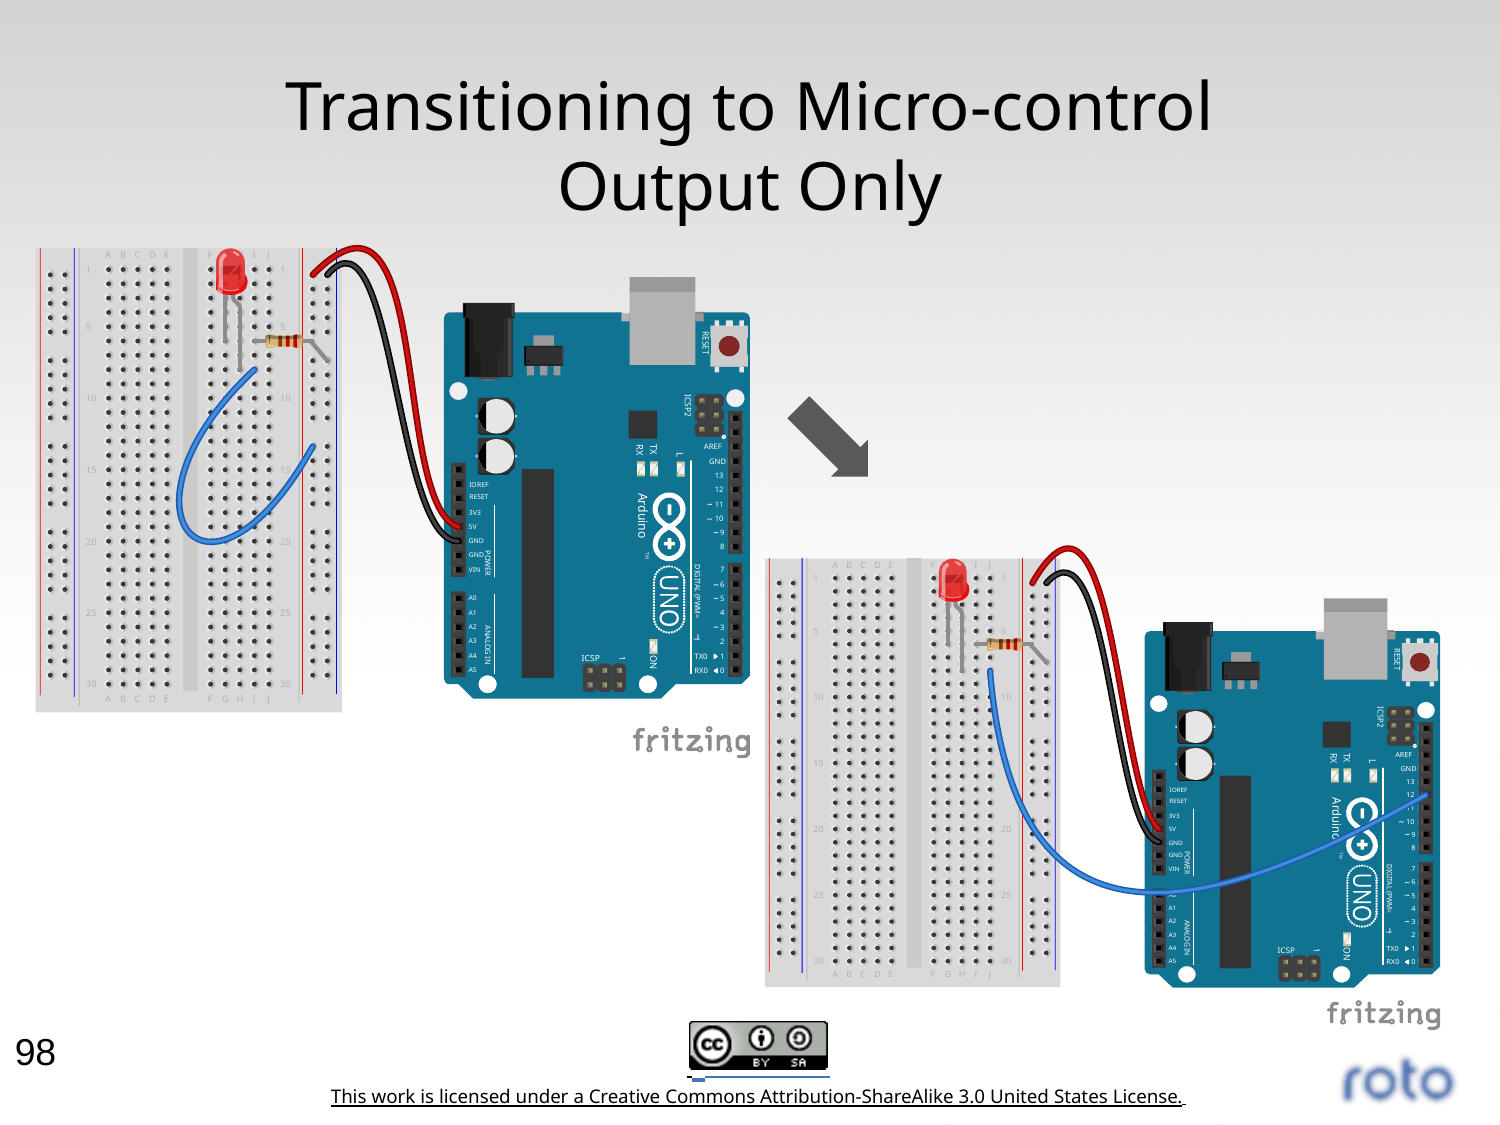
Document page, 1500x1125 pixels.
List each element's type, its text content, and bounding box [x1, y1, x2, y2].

picture [0, 0, 1500, 1125]
text_box [787, 396, 868, 477]
title Transitioning to Micro-control Output Only [112, 49, 1388, 238]
